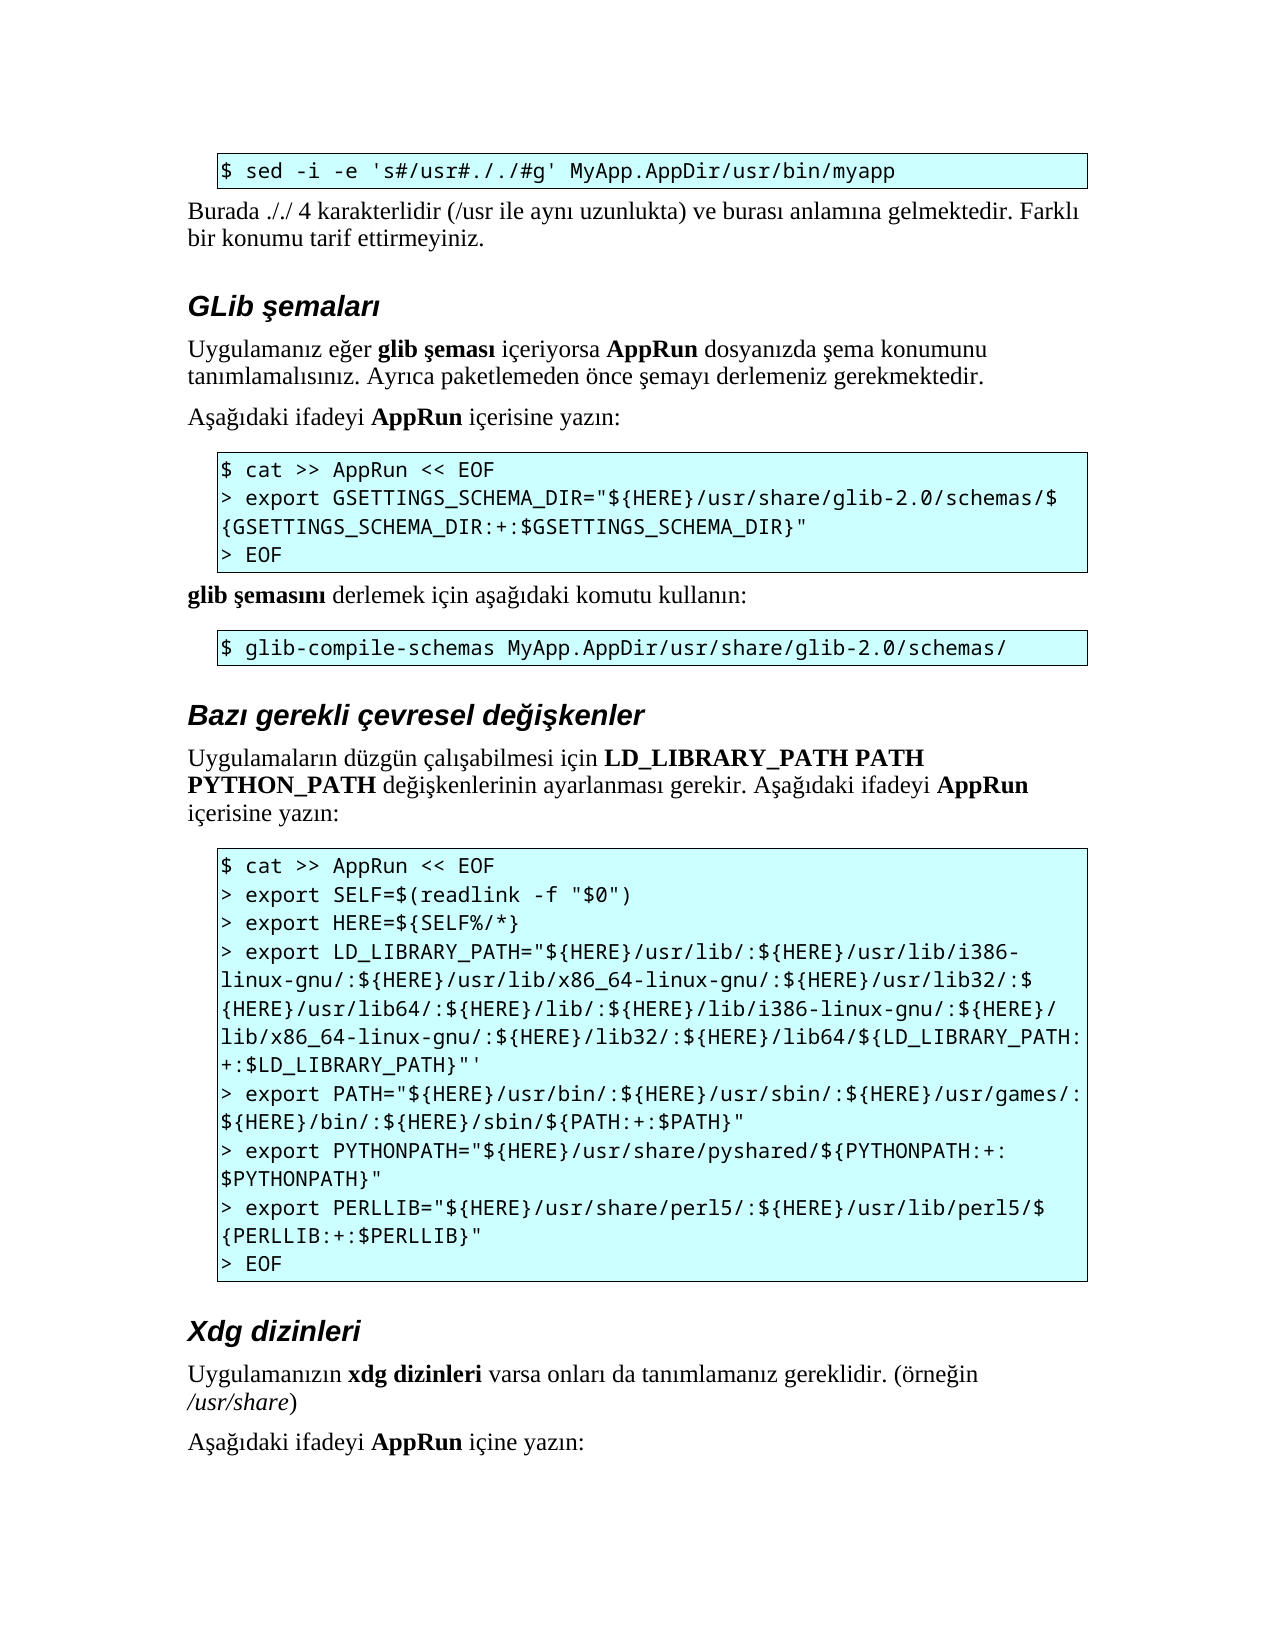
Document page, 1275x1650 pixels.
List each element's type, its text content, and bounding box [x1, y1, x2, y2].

text $ cat >> AppRun << EOF > export GSETTINGS_SCHEMA_DIR="${HERE}/usr/share/glib-2.0/schemas/${GSETTINGS_SCHEMA_DIR:+:$GSETTINGS_SCHEMA_DIR}" > EOF [218, 453, 1087, 572]
text Uygulamanızın xdg dizinleri varsa onları da tanımlamanız gereklidir. (örneğin /usr/share) [187, 1360, 1087, 1416]
text $ glib-compile-schemas MyApp.AppDir/usr/share/glib-2.0/schemas/ [218, 631, 1087, 665]
text glib şemasını derlemek için aşağıdaki komutu kullanın: [187, 581, 1087, 608]
text Uygulamanız eğer glib şeması içeriyorsa AppRun dosyanızda şema konumunu tanımlamalısınız. Ayrıca paketlemeden önce şemayı derlemeniz gerekmektedir. [187, 335, 1087, 390]
subtitle GLib şemaları [187, 290, 1087, 322]
text Burada ././ 4 karakterlidir (/usr ile aynı uzunlukta) ve burası anlamına gelmektedir. Farklı bir konumu tarif ettirmeyiniz. [187, 197, 1087, 252]
subtitle Bazı gerekli çevresel değişkenler [187, 699, 1087, 731]
text Aşağıdaki ifadeyi AppRun içine yazın: [187, 1428, 1087, 1456]
subtitle Xdg dizinleri [187, 1315, 1087, 1348]
text Aşağıdaki ifadeyi AppRun içerisine yazın: [187, 403, 1087, 430]
text $ cat >> AppRun << EOF > export SELF=$(readlink -f "$0") > export HERE=${SELF%/*} > export LD_LIBRARY_PATH="${HERE}/usr/lib/:${HERE}/usr/lib/i386-linux-gnu/:${HERE}/usr/lib/x86_64-linux-gnu/:${HERE}/usr/lib32/:${HERE}/usr/lib64/:${HERE}/lib/:${HERE}/lib/i386-linux-gnu/:${HERE}/lib/x86_64-linux-gnu/:${HERE}/lib32/:${HERE}/lib64/${LD_LIBRARY_PATH:+:$LD_LIBRARY_PATH}"' > export PATH="${HERE}/usr/bin/:${HERE}/usr/sbin/:${HERE}/usr/games/:${HERE}/bin/:${HERE}/sbin/${PATH:+:$PATH}" > export PYTHONPATH="${HERE}/usr/share/pyshared/${PYTHONPATH:+:$PYTHONPATH}" > export PERLLIB="${HERE}/usr/share/perl5/:${HERE}/usr/lib/perl5/${PERLLIB:+:$PERLLIB}" > EOF [218, 849, 1087, 1281]
text $ sed -i -e 's#/usr#././#g' MyApp.AppDir/usr/bin/myapp [218, 154, 1087, 188]
text Uygulamaların düzgün çalışabilmesi için LD_LIBRARY_PATH PATH PYTHON_PATH değişkenlerinin ayarlanması gerekir. Aşağıdaki ifadeyi AppRun içerisine yazın: [187, 744, 1087, 827]
